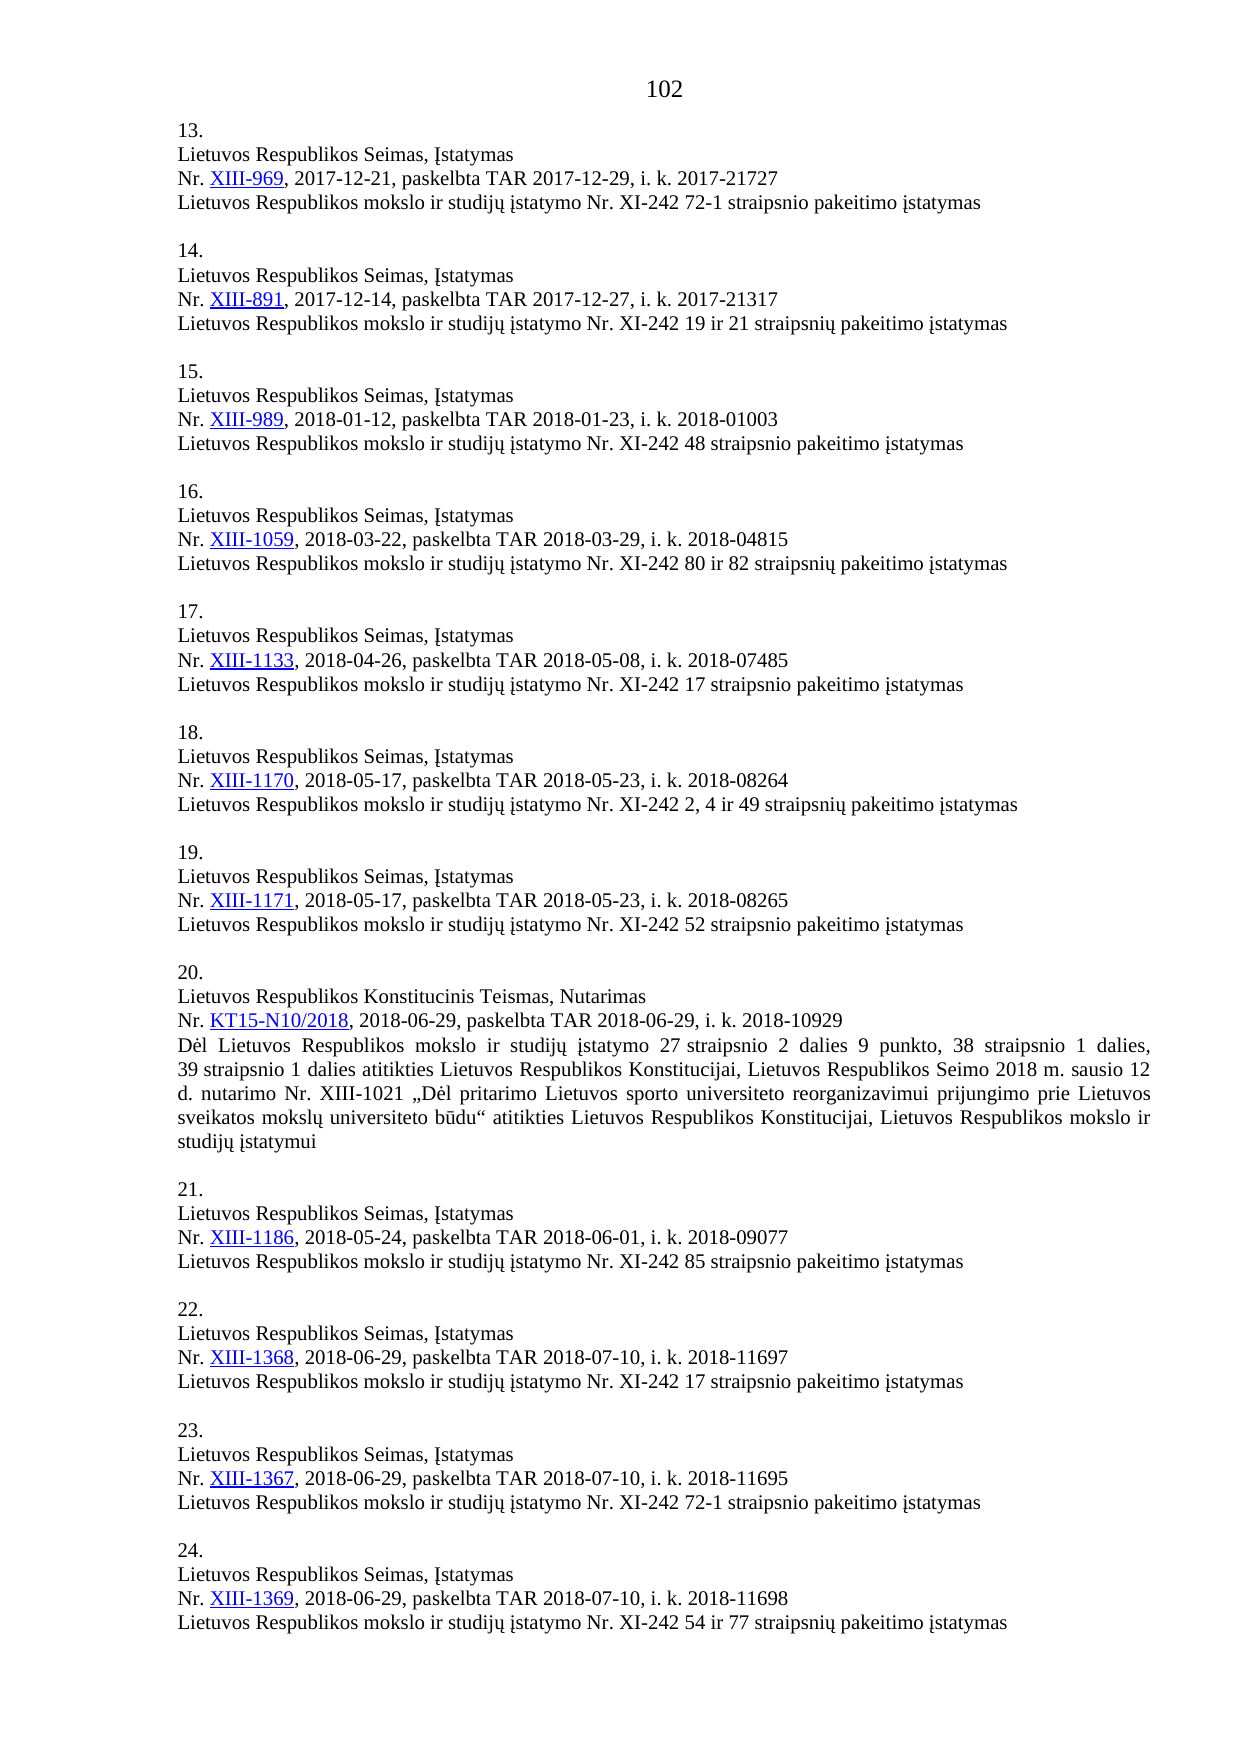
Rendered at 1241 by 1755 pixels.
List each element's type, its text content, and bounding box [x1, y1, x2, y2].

text 14. [177, 238, 1152, 262]
text Lietuvos Respublikos Seimas, Įstatymas [177, 503, 1152, 527]
text Lietuvos Respublikos Seimas, Įstatymas [177, 864, 1152, 888]
text Lietuvos Respublikos Seimas, Įstatymas [177, 1321, 1152, 1345]
text Lietuvos Respublikos mokslo ir studijų įstatymo Nr. XI-242 17 straipsnio pakeitimo įstatymas [177, 1369, 1152, 1393]
text 16. [177, 479, 1152, 503]
text Nr. XIII-1369, 2018-06-29, paskelbta TAR 2018-07-10, i. k. 2018-11698 [177, 1586, 1152, 1610]
text Lietuvos Respublikos mokslo ir studijų įstatymo Nr. XI-242 54 ir 77 straipsnių pakeitimo įstatymas [177, 1610, 1152, 1634]
text Lietuvos Respublikos Seimas, Įstatymas [177, 262, 1152, 287]
text 19. [177, 840, 1152, 864]
text Lietuvos Respublikos Seimas, Įstatymas [177, 383, 1152, 407]
text Lietuvos Respublikos mokslo ir studijų įstatymo Nr. XI-242 72-1 straipsnio pakeitimo įstatymas [177, 1490, 1152, 1514]
text Nr. XIII-1133, 2018-04-26, paskelbta TAR 2018-05-08, i. k. 2018-07485 [177, 647, 1152, 672]
text Nr. XIII-1367, 2018-06-29, paskelbta TAR 2018-07-10, i. k. 2018-11695 [177, 1466, 1152, 1490]
text Nr. XIII-891, 2017-12-14, paskelbta TAR 2017-12-27, i. k. 2017-21317 [177, 287, 1152, 311]
text Lietuvos Respublikos mokslo ir studijų įstatymo Nr. XI-242 2, 4 ir 49 straipsnių pakeitimo įstatymas [177, 792, 1152, 816]
text 24. [177, 1538, 1152, 1562]
text 15. [177, 359, 1152, 383]
text Lietuvos Respublikos Seimas, Įstatymas [177, 1442, 1152, 1466]
text Lietuvos Respublikos mokslo ir studijų įstatymo Nr. XI-242 72-1 straipsnio pakeitimo įstatymas [177, 190, 1152, 214]
text Nr. XIII-1368, 2018-06-29, paskelbta TAR 2018-07-10, i. k. 2018-11697 [177, 1345, 1152, 1369]
text 13. [177, 118, 1152, 142]
text 17. [177, 599, 1152, 623]
text Dėl Lietuvos Respublikos mokslo ir studijų įstatymo 27 straipsnio 2 dalies 9 punkto, 38 straipsnio 1 dalies, 39 straipsnio 1 dalies atitikties Lietuvos Respublikos Konstitucijai, Lietuvos Respublikos Seimo 2018 m. sausio 12 d. nutarimo Nr. XIII-1021 „Dėl pritarimo Lietuvos sporto universiteto reorganizavimui prijungimo prie Lietuvos sveikatos mokslų universiteto būdu“ atitikties Lietuvos Respublikos Konstitucijai, Lietuvos Respublikos mokslo ir studijų įstatymui [177, 1032, 1152, 1153]
text Lietuvos Respublikos Seimas, Įstatymas [177, 1201, 1152, 1225]
text Lietuvos Respublikos Seimas, Įstatymas [177, 1562, 1152, 1586]
text Nr. XIII-1170, 2018-05-17, paskelbta TAR 2018-05-23, i. k. 2018-08264 [177, 768, 1152, 792]
text Lietuvos Respublikos mokslo ir studijų įstatymo Nr. XI-242 48 straipsnio pakeitimo įstatymas [177, 431, 1152, 455]
text Nr. KT15-N10/2018, 2018-06-29, paskelbta TAR 2018-06-29, i. k. 2018-10929 [177, 1008, 1152, 1032]
text Nr. XIII-969, 2017-12-21, paskelbta TAR 2017-12-29, i. k. 2017-21727 [177, 166, 1152, 190]
text Nr. XIII-989, 2018-01-12, paskelbta TAR 2018-01-23, i. k. 2018-01003 [177, 407, 1152, 431]
text Lietuvos Respublikos mokslo ir studijų įstatymo Nr. XI-242 80 ir 82 straipsnių pakeitimo įstatymas [177, 551, 1152, 575]
text Lietuvos Respublikos Seimas, Įstatymas [177, 142, 1152, 166]
text Lietuvos Respublikos mokslo ir studijų įstatymo Nr. XI-242 85 straipsnio pakeitimo įstatymas [177, 1249, 1152, 1273]
text 20. [177, 960, 1152, 984]
text 23. [177, 1417, 1152, 1442]
text Nr. XIII-1171, 2018-05-17, paskelbta TAR 2018-05-23, i. k. 2018-08265 [177, 888, 1152, 912]
text Lietuvos Respublikos mokslo ir studijų įstatymo Nr. XI-242 19 ir 21 straipsnių pakeitimo įstatymas [177, 311, 1152, 335]
text Lietuvos Respublikos mokslo ir studijų įstatymo Nr. XI-242 17 straipsnio pakeitimo įstatymas [177, 672, 1152, 696]
text 21. [177, 1177, 1152, 1201]
text 18. [177, 720, 1152, 744]
text Lietuvos Respublikos Seimas, Įstatymas [177, 623, 1152, 647]
text Lietuvos Respublikos Seimas, Įstatymas [177, 744, 1152, 768]
text 22. [177, 1297, 1152, 1321]
text Nr. XIII-1059, 2018-03-22, paskelbta TAR 2018-03-29, i. k. 2018-04815 [177, 527, 1152, 551]
text Lietuvos Respublikos Konstitucinis Teismas, Nutarimas [177, 984, 1152, 1008]
text Lietuvos Respublikos mokslo ir studijų įstatymo Nr. XI-242 52 straipsnio pakeitimo įstatymas [177, 912, 1152, 936]
text Nr. XIII-1186, 2018-05-24, paskelbta TAR 2018-06-01, i. k. 2018-09077 [177, 1225, 1152, 1249]
